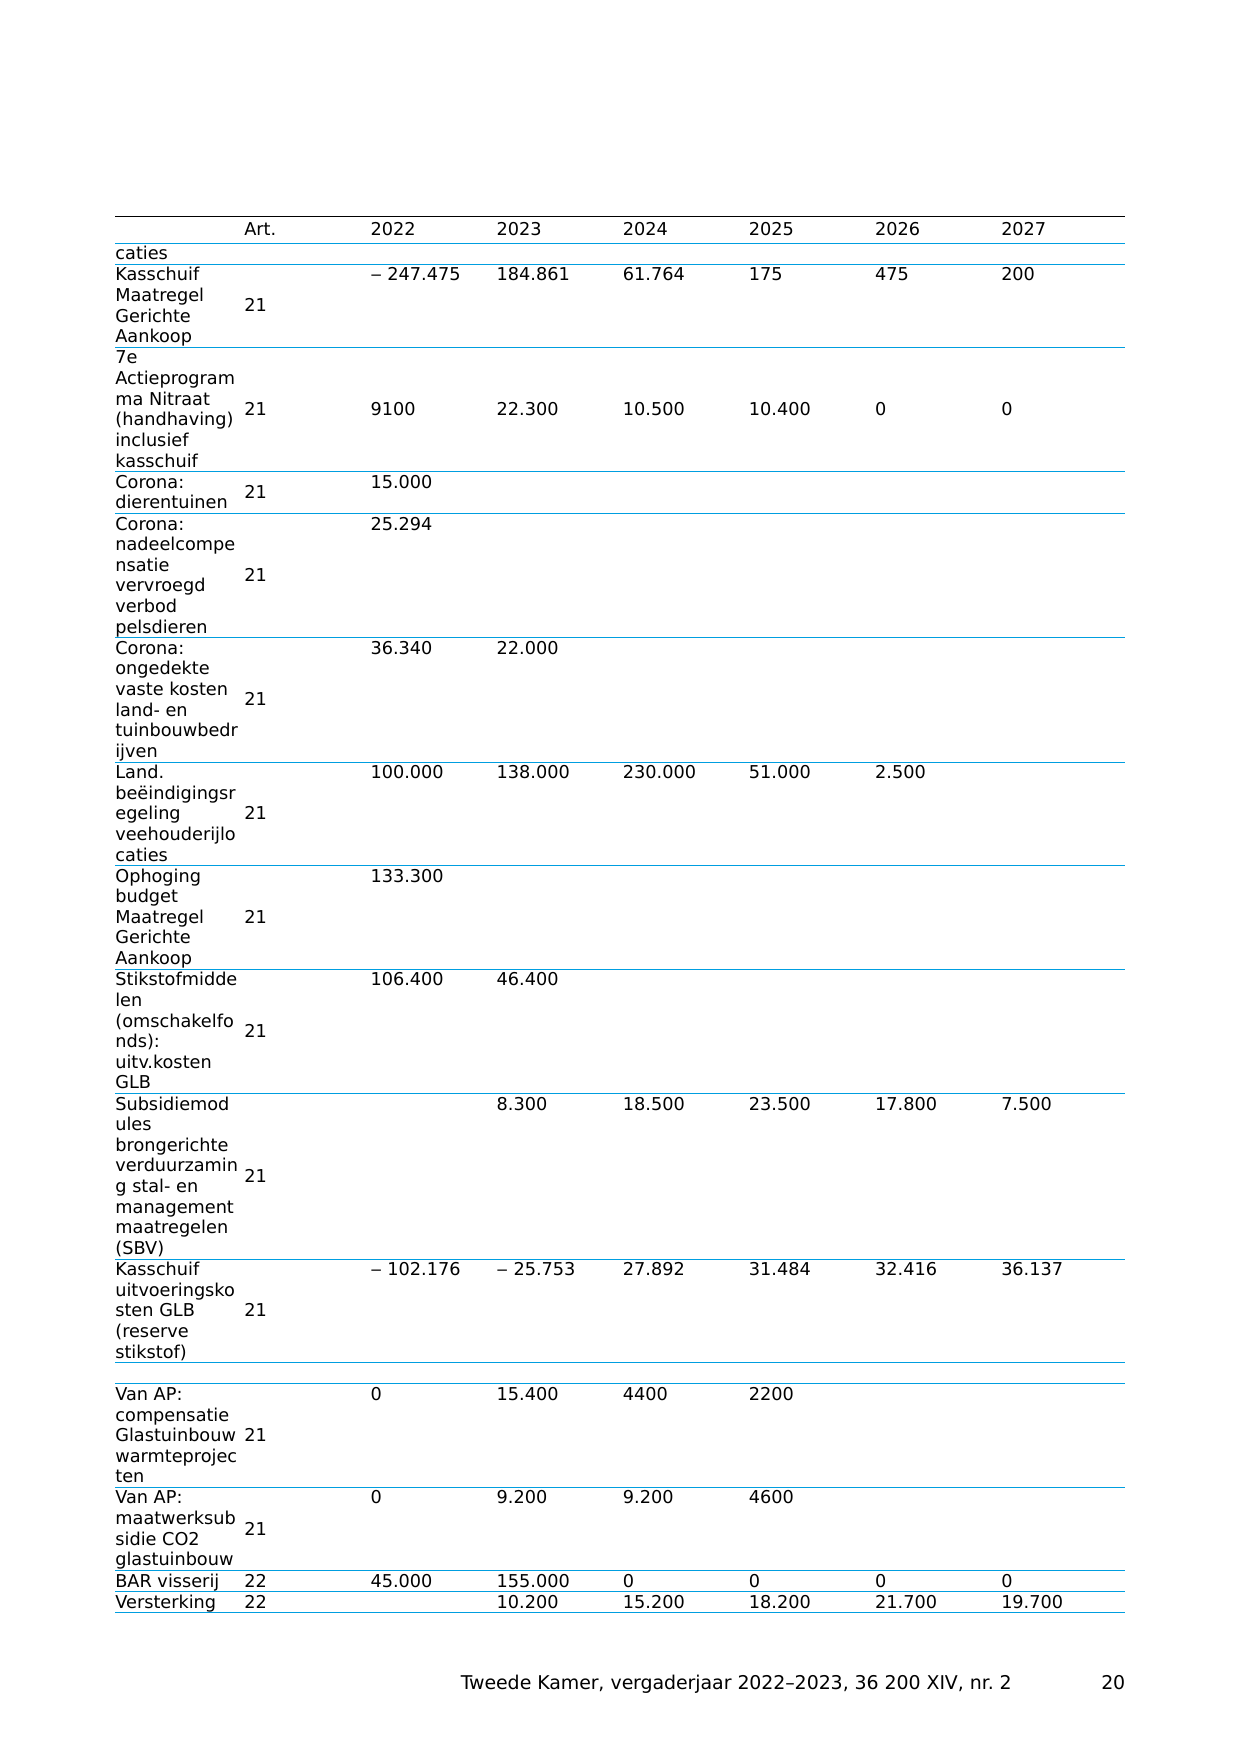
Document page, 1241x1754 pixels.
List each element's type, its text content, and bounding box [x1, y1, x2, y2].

table_cell ‒ 102.176 [368, 1260, 493, 1362]
table_cell 2.500 [872, 763, 998, 865]
table_cell [620, 1363, 746, 1383]
table_cell Van AP: compensatie Glastuinbouw warmteprojecten [115, 1384, 241, 1487]
table_cell [998, 970, 1125, 1093]
table_cell [998, 244, 1125, 264]
table_cell 230.000 [620, 763, 746, 865]
table_cell [620, 472, 746, 513]
table_cell 2023 [494, 217, 620, 243]
table_cell 21 [241, 1260, 367, 1362]
table_cell [998, 1488, 1125, 1570]
table_cell [494, 472, 620, 513]
table_cell 21 [241, 514, 367, 637]
table_cell 25.294 [368, 514, 493, 637]
table_cell 32.416 [872, 1260, 998, 1362]
table_cell Versterking [115, 1592, 241, 1612]
table_cell [998, 1363, 1125, 1383]
table_cell Van AP: maatwerksubsidie CO2 glastuinbouw [115, 1488, 241, 1570]
table_cell [746, 244, 872, 264]
table_cell 0 [872, 348, 998, 471]
table_cell 19.700 [998, 1592, 1125, 1612]
table_cell 9.200 [494, 1488, 620, 1570]
table_cell 21 [241, 866, 367, 969]
table_cell [998, 514, 1125, 637]
table_cell 0 [368, 1384, 493, 1487]
table_cell 21 [241, 763, 367, 865]
table_cell ‒ 247.475 [368, 265, 493, 347]
table_cell ‒ 25.753 [494, 1260, 620, 1362]
table_cell Subsidiemodules brongerichte verduurzaming stal- en managementmaatregelen (SBV) [115, 1094, 241, 1258]
table_cell 21 [241, 970, 367, 1093]
table_cell 2200 [746, 1384, 872, 1487]
table_cell Corona: dierentuinen [115, 472, 241, 513]
table_cell [368, 244, 493, 264]
table_cell Corona: ongedekte vaste kosten land- en tuinbouwbedrijven [115, 638, 241, 761]
table_cell 15.000 [368, 472, 493, 513]
table_cell Land. beëindigingsregeling veehouderijlocaties [115, 763, 241, 865]
table_cell [872, 472, 998, 513]
table_cell 15.200 [620, 1592, 746, 1612]
table_cell [998, 472, 1125, 513]
table_cell [872, 1488, 998, 1570]
table_cell [746, 866, 872, 969]
table_cell 0 [872, 1571, 998, 1591]
table_cell [998, 763, 1125, 865]
table_cell 21 [241, 348, 367, 471]
table_cell [494, 514, 620, 637]
table_cell 21 [241, 1488, 367, 1570]
table_cell BAR visserij [115, 1571, 241, 1591]
table_cell [494, 1363, 620, 1383]
table_cell 21 [241, 265, 367, 347]
table_cell Kasschuif Maatregel Gerichte Aankoop [115, 265, 241, 347]
table_cell 10.400 [746, 348, 872, 471]
table_cell 21 [241, 638, 367, 761]
table_cell 8.300 [494, 1094, 620, 1258]
table_cell 0 [998, 1571, 1125, 1591]
table_cell [115, 217, 241, 243]
table_cell 21 [241, 1094, 367, 1258]
table_cell [746, 514, 872, 637]
table_cell 31.484 [746, 1260, 872, 1362]
table_cell 4600 [746, 1488, 872, 1570]
table_cell 133.300 [368, 866, 493, 969]
table_cell 2027 [998, 217, 1125, 243]
table_cell Ophoging budget Maatregel Gerichte Aankoop [115, 866, 241, 969]
table_cell Art. [241, 217, 367, 243]
table_cell 2022 [368, 217, 493, 243]
table_cell 17.800 [872, 1094, 998, 1258]
table_cell 22 [241, 1592, 367, 1612]
table_cell [241, 244, 367, 264]
table_cell 9100 [368, 348, 493, 471]
table_cell [872, 244, 998, 264]
table_cell [746, 1363, 872, 1383]
table_cell 22.300 [494, 348, 620, 471]
table_cell [368, 1592, 493, 1612]
table_cell 7.500 [998, 1094, 1125, 1258]
table_cell [746, 970, 872, 1093]
table_cell [620, 514, 746, 637]
table_cell [620, 244, 746, 264]
table_cell Corona: nadeelcompensatie vervroegd verbod pelsdieren [115, 514, 241, 637]
table_cell 475 [872, 265, 998, 347]
table_cell 51.000 [746, 763, 872, 865]
table_cell [620, 866, 746, 969]
table_cell [620, 970, 746, 1093]
table_cell 175 [746, 265, 872, 347]
table_cell 0 [620, 1571, 746, 1591]
table_cell [872, 638, 998, 761]
table_cell 45.000 [368, 1571, 493, 1591]
table_header Belangrijkste beleidsmatige uitgavenmutaties t.o.v. vorig jaar (bedragen x € 1.000) [115, 191, 1125, 216]
table_cell [872, 970, 998, 1093]
table_cell 4400 [620, 1384, 746, 1487]
table_cell 21.700 [872, 1592, 998, 1612]
table_cell [368, 1363, 493, 1383]
table_cell [872, 1384, 998, 1487]
table_cell [998, 1384, 1125, 1487]
table_cell Stikstofmiddelen (omschakelfonds): uitv.kosten GLB [115, 970, 241, 1093]
table_cell 23.500 [746, 1094, 872, 1258]
table_cell 36.340 [368, 638, 493, 761]
table_cell 184.861 [494, 265, 620, 347]
table_cell 7e Actieprogramma Nitraat (handhaving) inclusief kasschuif [115, 348, 241, 471]
table_cell 2026 [872, 217, 998, 243]
table_cell [998, 866, 1125, 969]
table_cell 21 [241, 472, 367, 513]
table_cell [872, 866, 998, 969]
table_cell [241, 1363, 367, 1383]
table_cell 22.000 [494, 638, 620, 761]
table_cell 138.000 [494, 763, 620, 865]
table_cell 9.200 [620, 1488, 746, 1570]
table_cell 2025 [746, 217, 872, 243]
table_cell 0 [746, 1571, 872, 1591]
table_cell 46.400 [494, 970, 620, 1093]
table_cell 155.000 [494, 1571, 620, 1591]
table_cell [115, 1363, 241, 1383]
table_cell 15.400 [494, 1384, 620, 1487]
table_cell [620, 638, 746, 761]
table_cell 106.400 [368, 970, 493, 1093]
table_cell Kasschuif uitvoeringskosten GLB (reserve stikstof) [115, 1260, 241, 1362]
table_cell [494, 866, 620, 969]
table_cell 18.200 [746, 1592, 872, 1612]
table_cell 18.500 [620, 1094, 746, 1258]
table_cell 10.200 [494, 1592, 620, 1612]
table_cell 22 [241, 1571, 367, 1591]
table_cell 10.500 [620, 348, 746, 471]
table_cell 21 [241, 1384, 367, 1487]
table_cell [368, 1094, 493, 1258]
table_cell [998, 638, 1125, 761]
table_cell [746, 472, 872, 513]
table_cell [872, 1363, 998, 1383]
table_cell 100.000 [368, 763, 493, 865]
table_cell 36.137 [998, 1260, 1125, 1362]
table_cell [872, 514, 998, 637]
table_cell 27.892 [620, 1260, 746, 1362]
table_cell [746, 638, 872, 761]
table_cell 200 [998, 265, 1125, 347]
table_cell [494, 244, 620, 264]
table_cell 61.764 [620, 265, 746, 347]
table_cell 2024 [620, 217, 746, 243]
table_cell 0 [998, 348, 1125, 471]
table_cell 0 [368, 1488, 493, 1570]
table_cell caties [115, 244, 241, 264]
